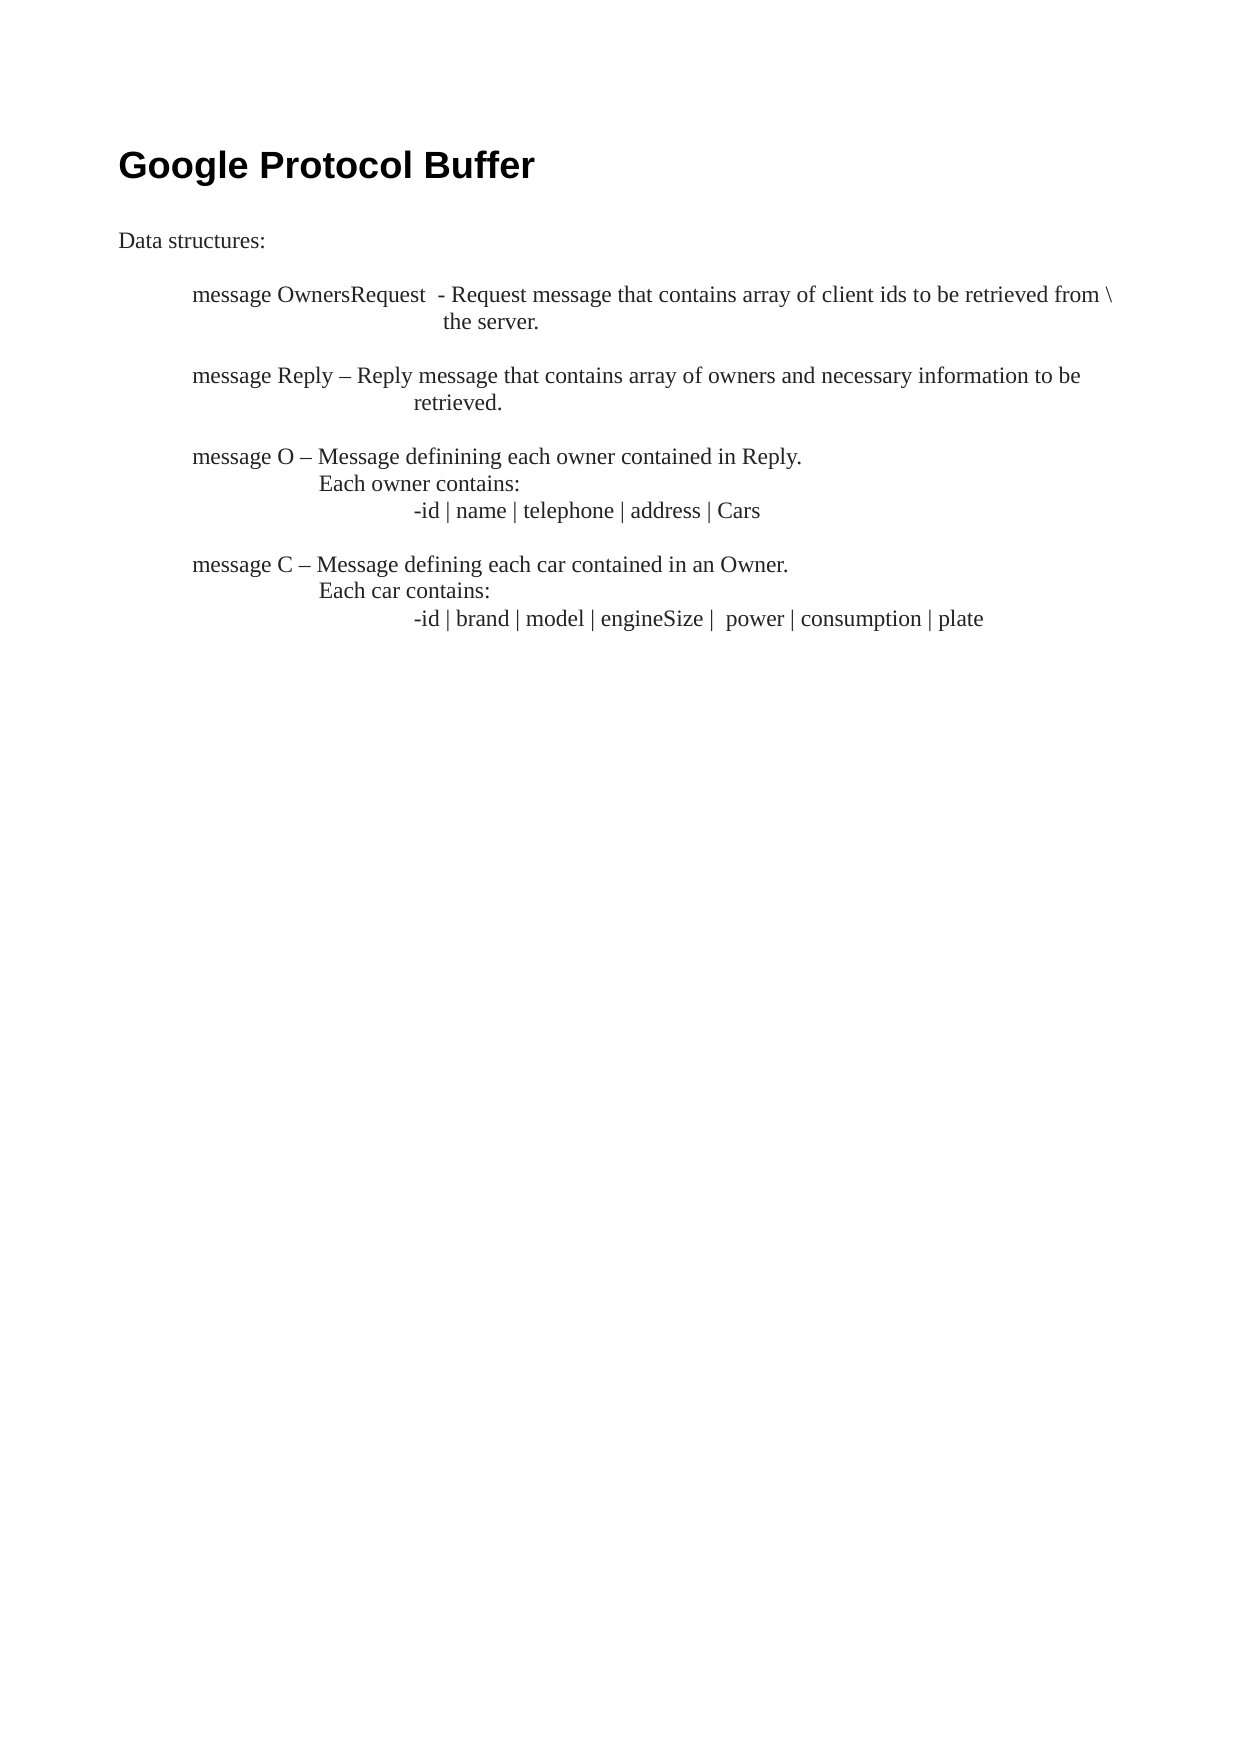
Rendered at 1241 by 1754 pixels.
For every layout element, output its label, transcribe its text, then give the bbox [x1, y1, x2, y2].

text message Reply – Reply message that contains array of owners and necessary information to be retrieved. [118, 361, 1122, 415]
text Data structures: [118, 226, 1122, 253]
text -id | brand | model | engineSize | power | consumption | plate [118, 604, 1122, 631]
subtitle Google Protocol Buffer [118, 143, 1122, 187]
text Each car contains: [118, 577, 1122, 604]
text message O – Message definining each owner contained in Reply. [118, 442, 1122, 469]
text Each owner contains: [118, 469, 1122, 496]
text message OwnersRequest - Request message that contains array of client ids to be retrieved from \ the server. [118, 280, 1122, 334]
text message C – Message defining each car contained in an Owner. [118, 550, 1122, 577]
text -id | name | telephone | address | Cars [118, 496, 1122, 523]
